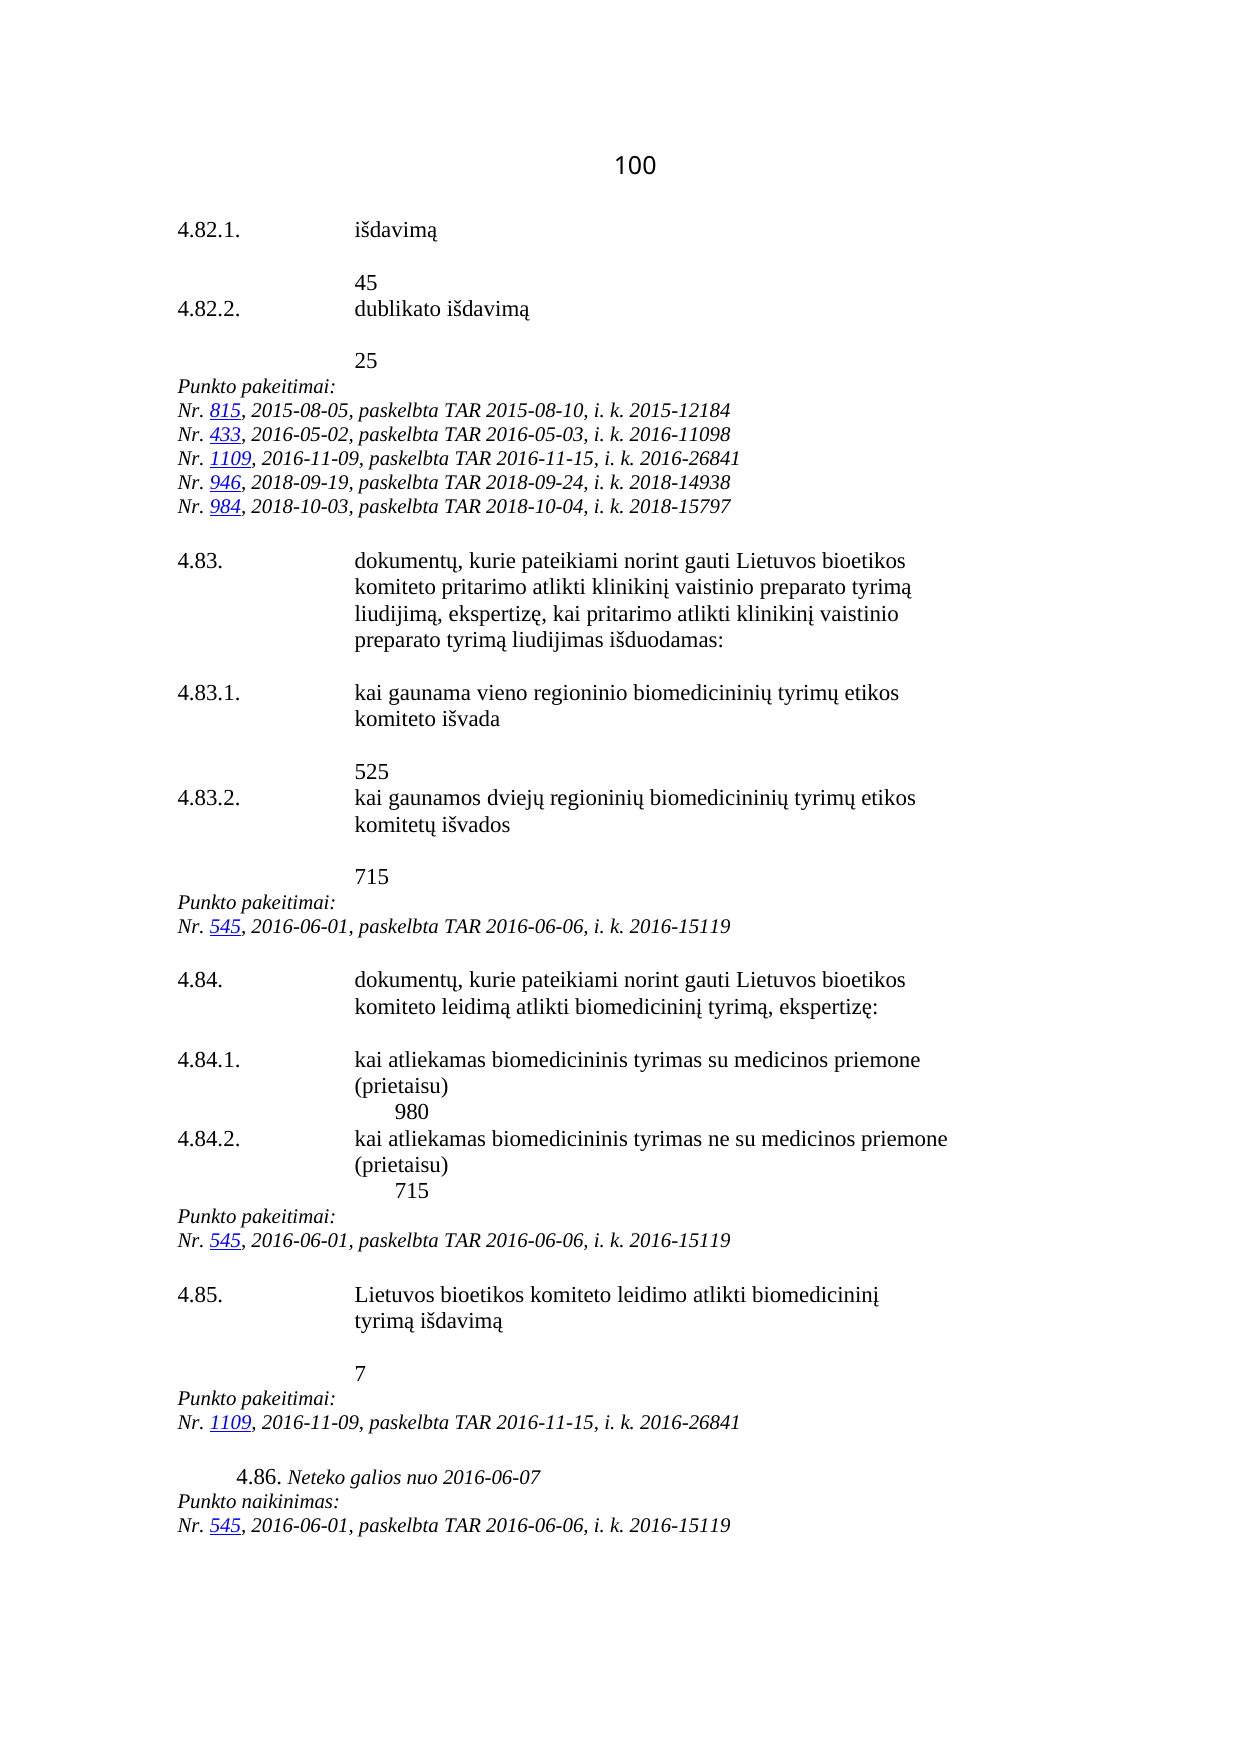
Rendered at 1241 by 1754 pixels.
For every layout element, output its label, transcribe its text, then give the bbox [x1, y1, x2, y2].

text Punkto pakeitimai: [177, 1386, 1093, 1410]
text Nr. 984, 2018-10-03, paskelbta TAR 2018-10-04, i. k. 2018-15797 [177, 494, 1093, 518]
text 4.84.1. kai atliekamas biomedicininis tyrimas su medicinos priemone (prietaisu) 980 [177, 1046, 975, 1125]
text 4.86. Neteko galios nuo 2016-06-07 [177, 1463, 1093, 1489]
text Punkto pakeitimai: [177, 374, 1093, 398]
text 4.82.2. dublikato išdavimą 25 [177, 295, 916, 374]
text Nr. 545, 2016-06-01, paskelbta TAR 2016-06-06, i. k. 2016-15119 [177, 1228, 1093, 1252]
text 4.83.2. kai gaunamos dviejų regioninių biomedicininių tyrimų etikos komitetų išvados 715 [177, 784, 945, 890]
text Nr. 815, 2015-08-05, paskelbta TAR 2015-08-10, i. k. 2015-12184 [177, 398, 1093, 422]
text 4.83.1. kai gaunama vieno regioninio biomedicininių tyrimų etikos komiteto išvada 525 [177, 679, 945, 784]
text Nr. 545, 2016-06-01, paskelbta TAR 2016-06-06, i. k. 2016-15119 [177, 914, 1093, 938]
text Punkto naikinimas: [177, 1489, 1093, 1513]
text Nr. 1109, 2016-11-09, paskelbta TAR 2016-11-15, i. k. 2016-26841 [177, 446, 1093, 470]
text Nr. 1109, 2016-11-09, paskelbta TAR 2016-11-15, i. k. 2016-26841 [177, 1410, 1093, 1434]
text 4.85. Lietuvos bioetikos komiteto leidimo atlikti biomedicininį [177, 1281, 892, 1307]
text Nr. 545, 2016-06-01, paskelbta TAR 2016-06-06, i. k. 2016-15119 [177, 1513, 1093, 1537]
text 4.84. dokumentų, kurie pateikiami norint gauti Lietuvos bioetikos komiteto leidimą atlikti biomedicininį tyrimą, ekspertizę: [177, 967, 975, 1046]
text Punkto pakeitimai: [177, 890, 1093, 914]
text Punkto pakeitimai: [177, 1204, 1093, 1228]
text Nr. 433, 2016-05-02, paskelbta TAR 2016-05-03, i. k. 2016-11098 [177, 422, 1093, 446]
text Nr. 946, 2018-09-19, paskelbta TAR 2018-09-24, i. k. 2018-14938 [177, 470, 1093, 494]
text 4.82.1. išdavimą 45 [177, 216, 916, 295]
text tyrimą išdavimą 7 [354, 1307, 892, 1386]
text 4.84.2. kai atliekamas biomedicininis tyrimas ne su medicinos priemone (prietaisu) 715 [177, 1125, 975, 1204]
text 4.83. dokumentų, kurie pateikiami norint gauti Lietuvos bioetikos komiteto pritarimo atlikti klinikinį vaistinio preparato tyrimą liudijimą, ekspertizę, kai pritarimo atlikti klinikinį vaistinio preparato tyrimą liudijimas išduodamas: [177, 547, 945, 679]
